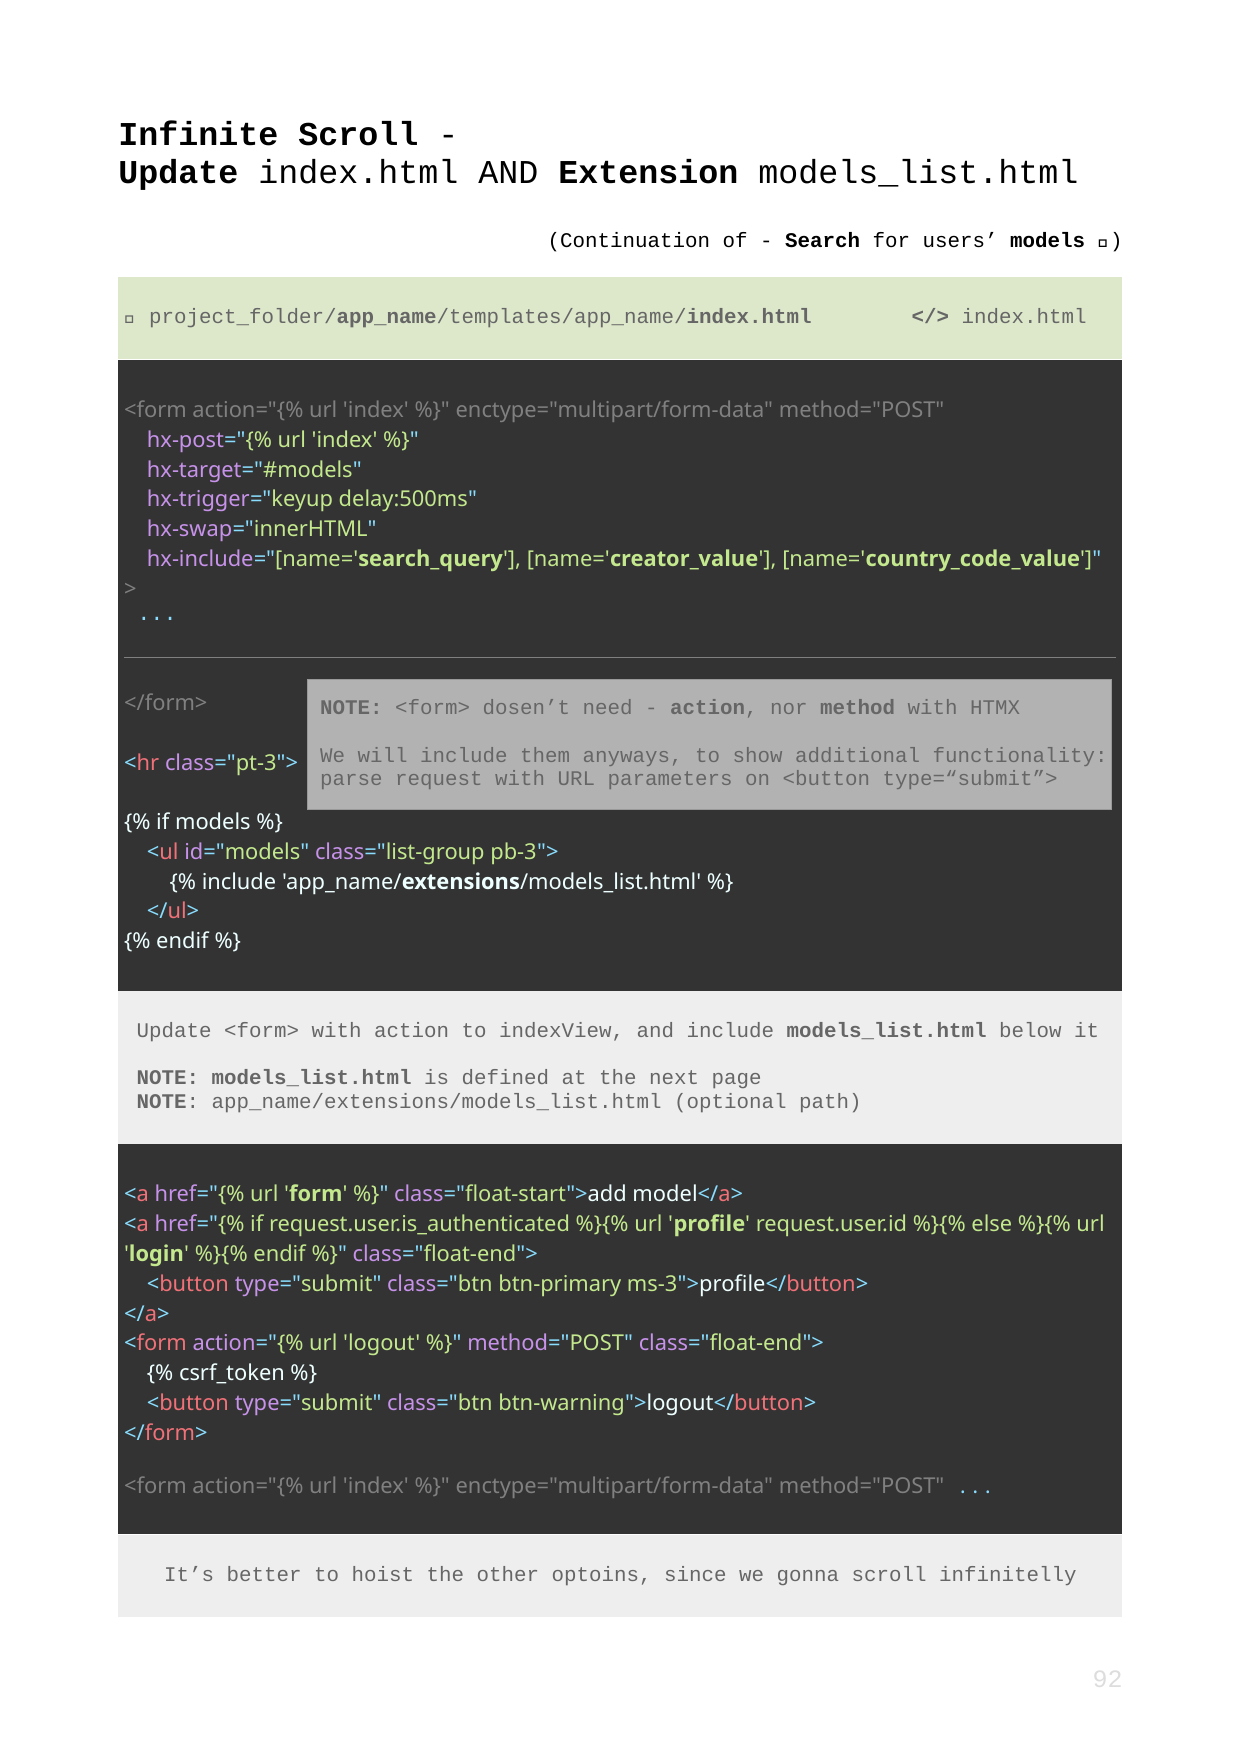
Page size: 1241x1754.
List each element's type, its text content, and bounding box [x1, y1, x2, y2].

subtitle Infinite Scroll - Update index.html AND Extension models_list.html [118, 118, 1122, 194]
text (Continuation of - Search for users’ models 🔎) [118, 230, 1122, 253]
table_cell Update <form> with action to indexView, and include models_list.html below it NOTE: models_list.html is defined at the next page NOTE: app_name/extensions/models_list.html (optional path) [118, 991, 1122, 1144]
table_header 📝 project_folder/app_name/templates/app_name/index.html </> index.html [118, 277, 1122, 359]
table_cell <form action="{% url 'index' %}" enctype="multipart/form-data" method="POST" hx-post="{% url 'index' %}" hx-target="#models" hx-trigger="keyup delay:500ms" hx-swap="innerHTML" hx-include="[name='search_query'], [name='creator_value'], [name='country_code_value']" > ... </form> <hr class="pt-3"> {% if models %} <ul id="models" class="list-group pb-3"> {% include 'app_name/extensions/models_list.html' %} </ul> {% endif %} [118, 360, 1122, 991]
table_cell <a href="{% url 'form' %}" class="float-start">add model</a> <a href="{% if request.user.is_authenticated %}{% url 'profile' request.user.id %}{% else %}{% url 'login' %}{% endif %}" class="float-end"> <button type="submit" class="btn btn-primary ms-3">profile</button> </a> <form action="{% url 'logout' %}" method="POST" class="float-end"> {% csrf_token %} <button type="submit" class="btn btn-warning">logout</button> </form> <form action="{% url 'index' %}" enctype="multipart/form-data" method="POST" ... [118, 1144, 1122, 1534]
table_cell It’s better to hoist the other optoins, since we gonna scroll infinitelly [118, 1535, 1122, 1617]
